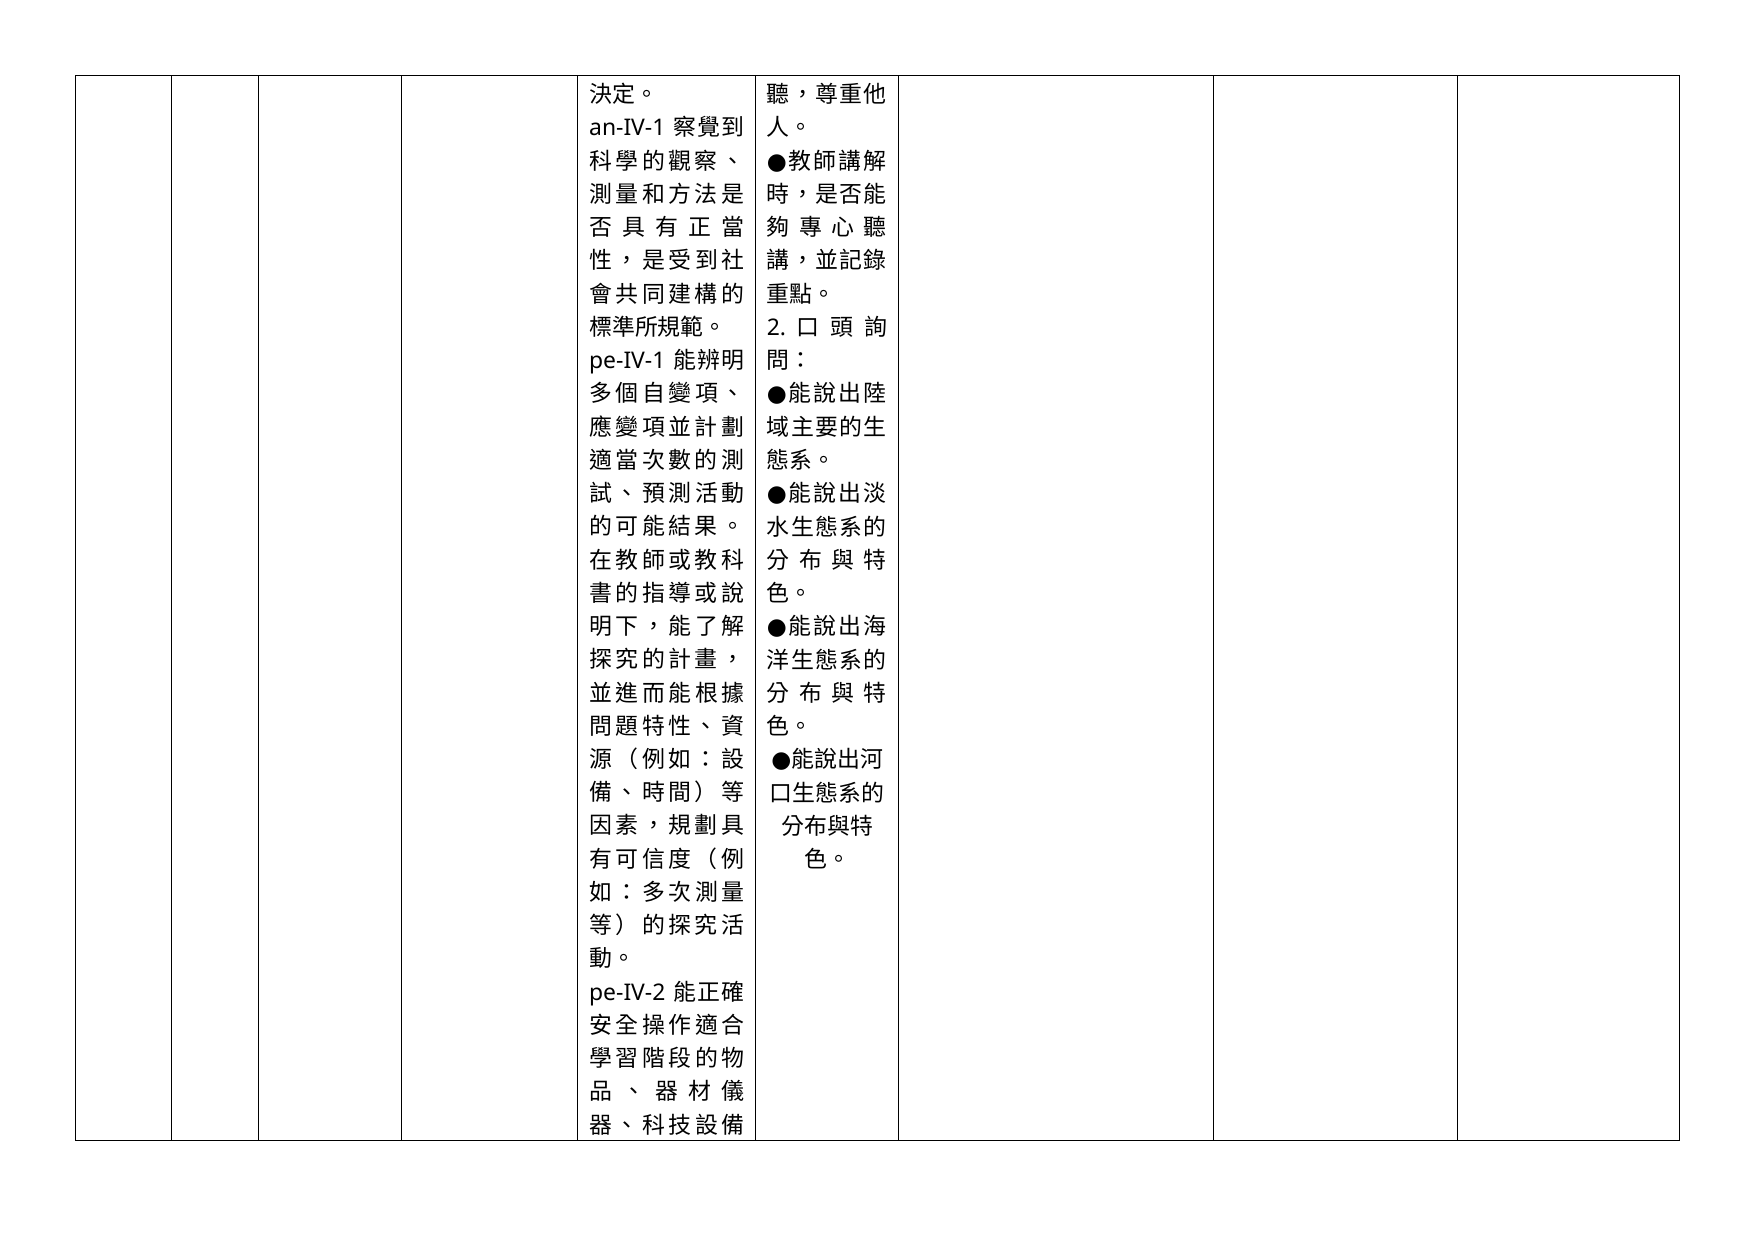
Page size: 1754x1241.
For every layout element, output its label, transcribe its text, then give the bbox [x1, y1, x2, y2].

table_cell 聽，尊重他人。 ●教師講解時，是否能夠專心聽講，並記錄重點。 2.口頭詢問： ●能說出陸域主要的生態系。 ●能說出淡水生態系的分布與特色。 ●能說出海洋生態系的分布與特色。 ●能說出河口生態系的分布與特色。 [756, 76, 898, 1140]
table_cell [76, 76, 171, 1140]
table_cell [172, 76, 258, 1140]
table_cell [259, 76, 401, 1140]
table_cell [1458, 76, 1679, 1140]
table_cell [1214, 76, 1457, 1140]
table_cell [402, 76, 577, 1140]
table_cell 決定。 an-IV-1 察覺到科學的觀察、測量和方法是否具有正當性，是受到社會共同建構的標準所規範。 pe-IV-1 能辨明多個自變項、應變項並計劃適當次數的測試、預測活動的可能結果。在教師或教科書的指導或說明下，能了解探究的計畫，並進而能根據問題特性、資源（例如：設備、時間）等因素，規劃具有可信度（例如：多次測量等）的探究活動。 pe-IV-2 能正確安全操作適合學習階段的物品、器材儀器、科技設備 [578, 76, 755, 1140]
table_cell [899, 76, 1213, 1140]
